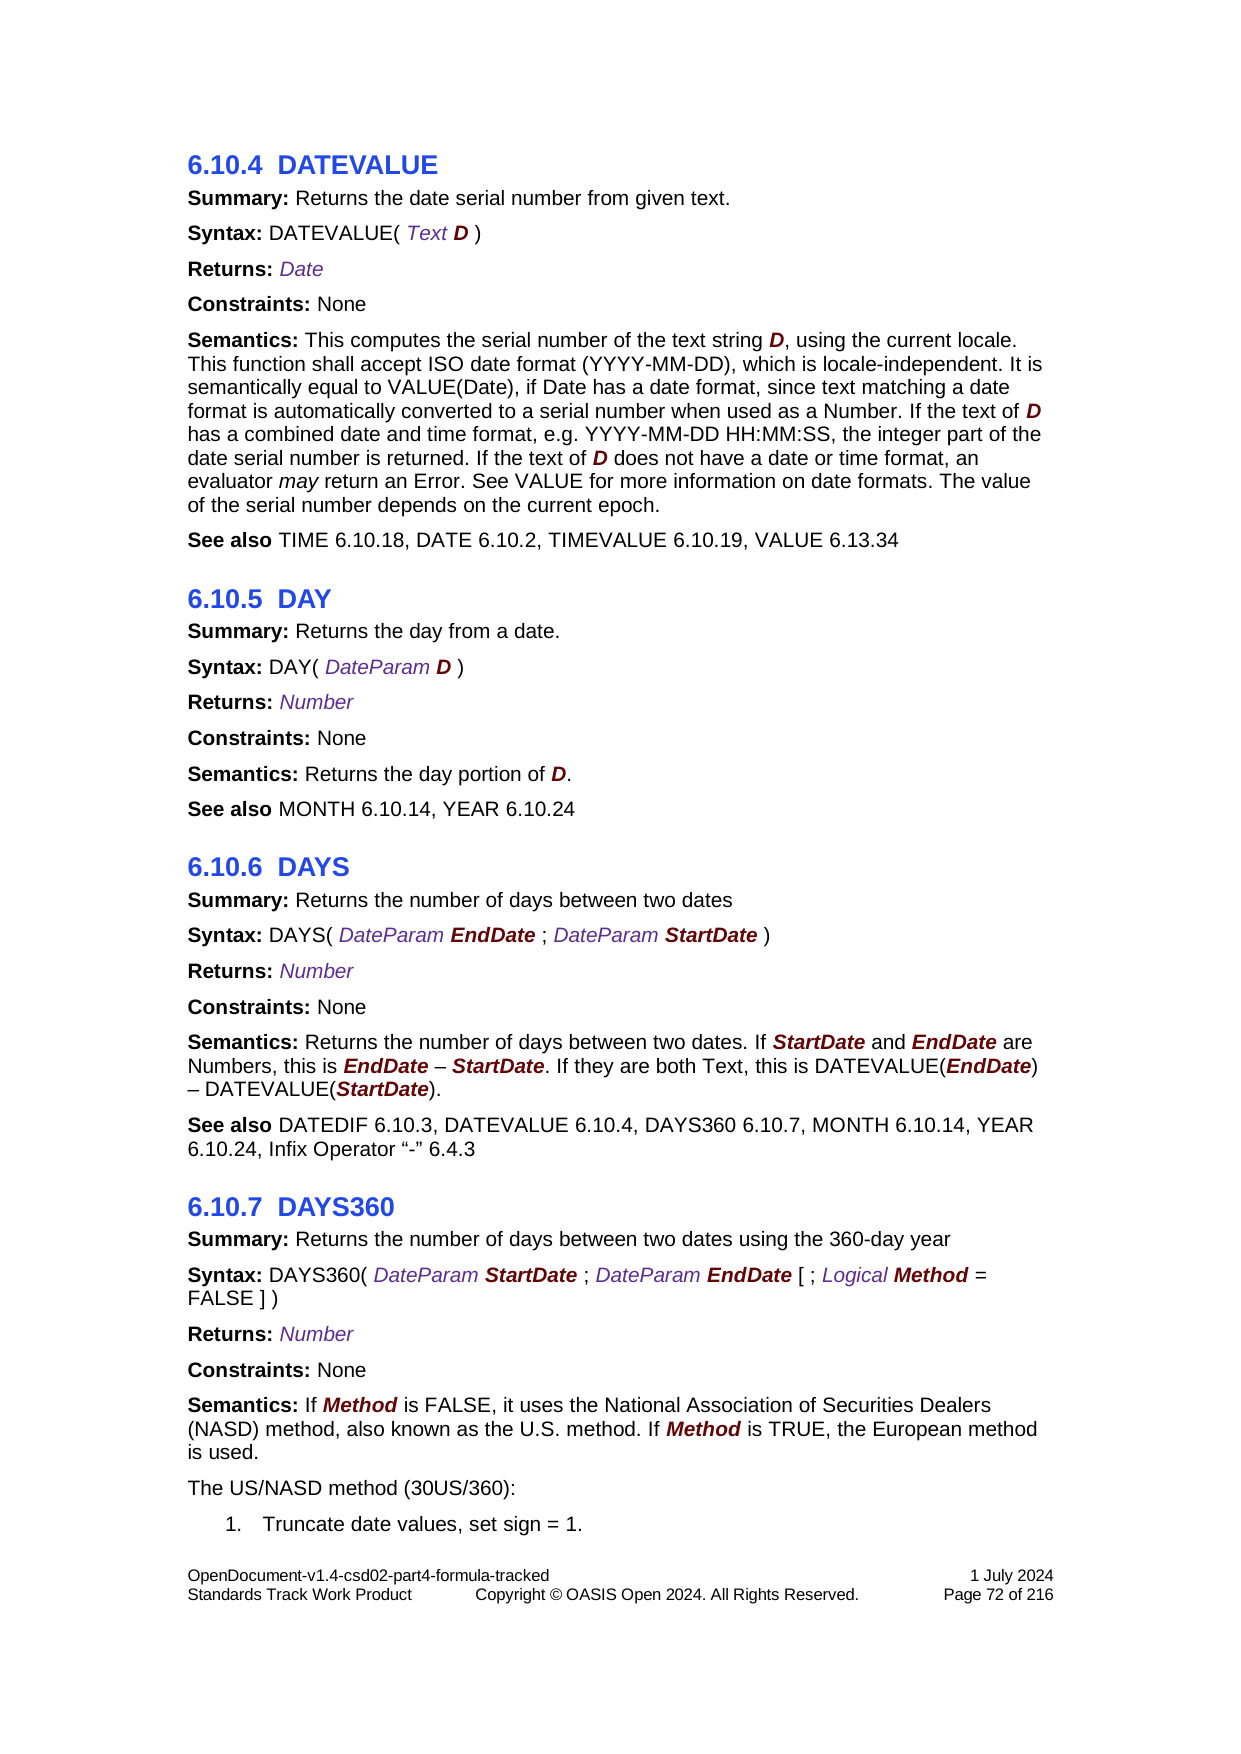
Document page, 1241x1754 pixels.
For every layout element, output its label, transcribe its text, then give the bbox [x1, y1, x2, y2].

subtitle DAYS [187, 852, 1053, 882]
text Syntax: DAY( DateParam D ) [187, 655, 1053, 679]
text Constraints: None [187, 1358, 1053, 1382]
text Returns: Date [187, 257, 1053, 281]
text Summary: Returns the number of days between two dates [187, 888, 1053, 912]
text See also TIME 6.10.18, DATE 6.10.2, TIMEVALUE 6.10.19, VALUE 6.13.34 [187, 529, 1053, 552]
text Syntax: DATEVALUE( Text D ) [187, 222, 1053, 245]
list Truncate date values, set sign = 1. [225, 1512, 1053, 1536]
text Syntax: DAYS( DateParam EndDate ; DateParam StartDate ) [187, 924, 1053, 947]
text Summary: Returns the date serial number from given text. [187, 186, 1053, 209]
text Syntax: DAYS360( DateParam StartDate ; DateParam EndDate [ ; Logical Method = FALSE ] ) [187, 1263, 1053, 1310]
text Constraints: None [187, 293, 1053, 316]
subtitle DAY [187, 583, 1053, 613]
text Returns: Number [187, 959, 1053, 983]
text See also MONTH 6.10.14, YEAR 6.10.24 [187, 798, 1053, 821]
text Returns: Number [187, 691, 1053, 714]
subtitle DATEVALUE [187, 150, 1053, 180]
subtitle DAYS360 [187, 1192, 1053, 1222]
text Summary: Returns the number of days between two dates using the 360-day year [187, 1228, 1053, 1251]
text Summary: Returns the day from a date. [187, 619, 1053, 643]
text Returns: Number [187, 1322, 1053, 1346]
text The US/NASD method (30US/360): [187, 1476, 1053, 1500]
text Semantics: If Method is FALSE, it uses the National Association of Securities Dealers (NASD) method, also known as the U.S. method. If Method is TRUE, the European method is used. [187, 1394, 1053, 1464]
text Constraints: None [187, 995, 1053, 1019]
text See also DATEDIF 6.10.3, DATEVALUE 6.10.4, DAYS360 6.10.7, MONTH 6.10.14, YEAR 6.10.24, Infix Operator “-” 6.4.3 [187, 1113, 1053, 1161]
text Constraints: None [187, 726, 1053, 750]
text Semantics: This computes the serial number of the text string D, using the current locale. This function shall accept ISO date format (YYYY-MM-DD), which is locale-independent. It is semantically equal to VALUE(Date), if Date has a date format, since text matching a date format is automatically converted to a serial number when used as a Number. If the text of D has a combined date and time format, e.g. YYYY-MM-DD HH:MM:SS, the integer part of the date serial number is returned. If the text of D does not have a date or time format, an evaluator may return an Error. See VALUE for more information on date formats. The value of the serial number depends on the current epoch. [187, 328, 1053, 517]
text Semantics: Returns the number of days between two dates. If StartDate and EndDate are Numbers, this is EndDate – StartDate. If they are both Text, this is DATEVALUE(EndDate) – DATEVALUE(StartDate). [187, 1031, 1053, 1101]
text Semantics: Returns the day portion of D. [187, 762, 1053, 786]
